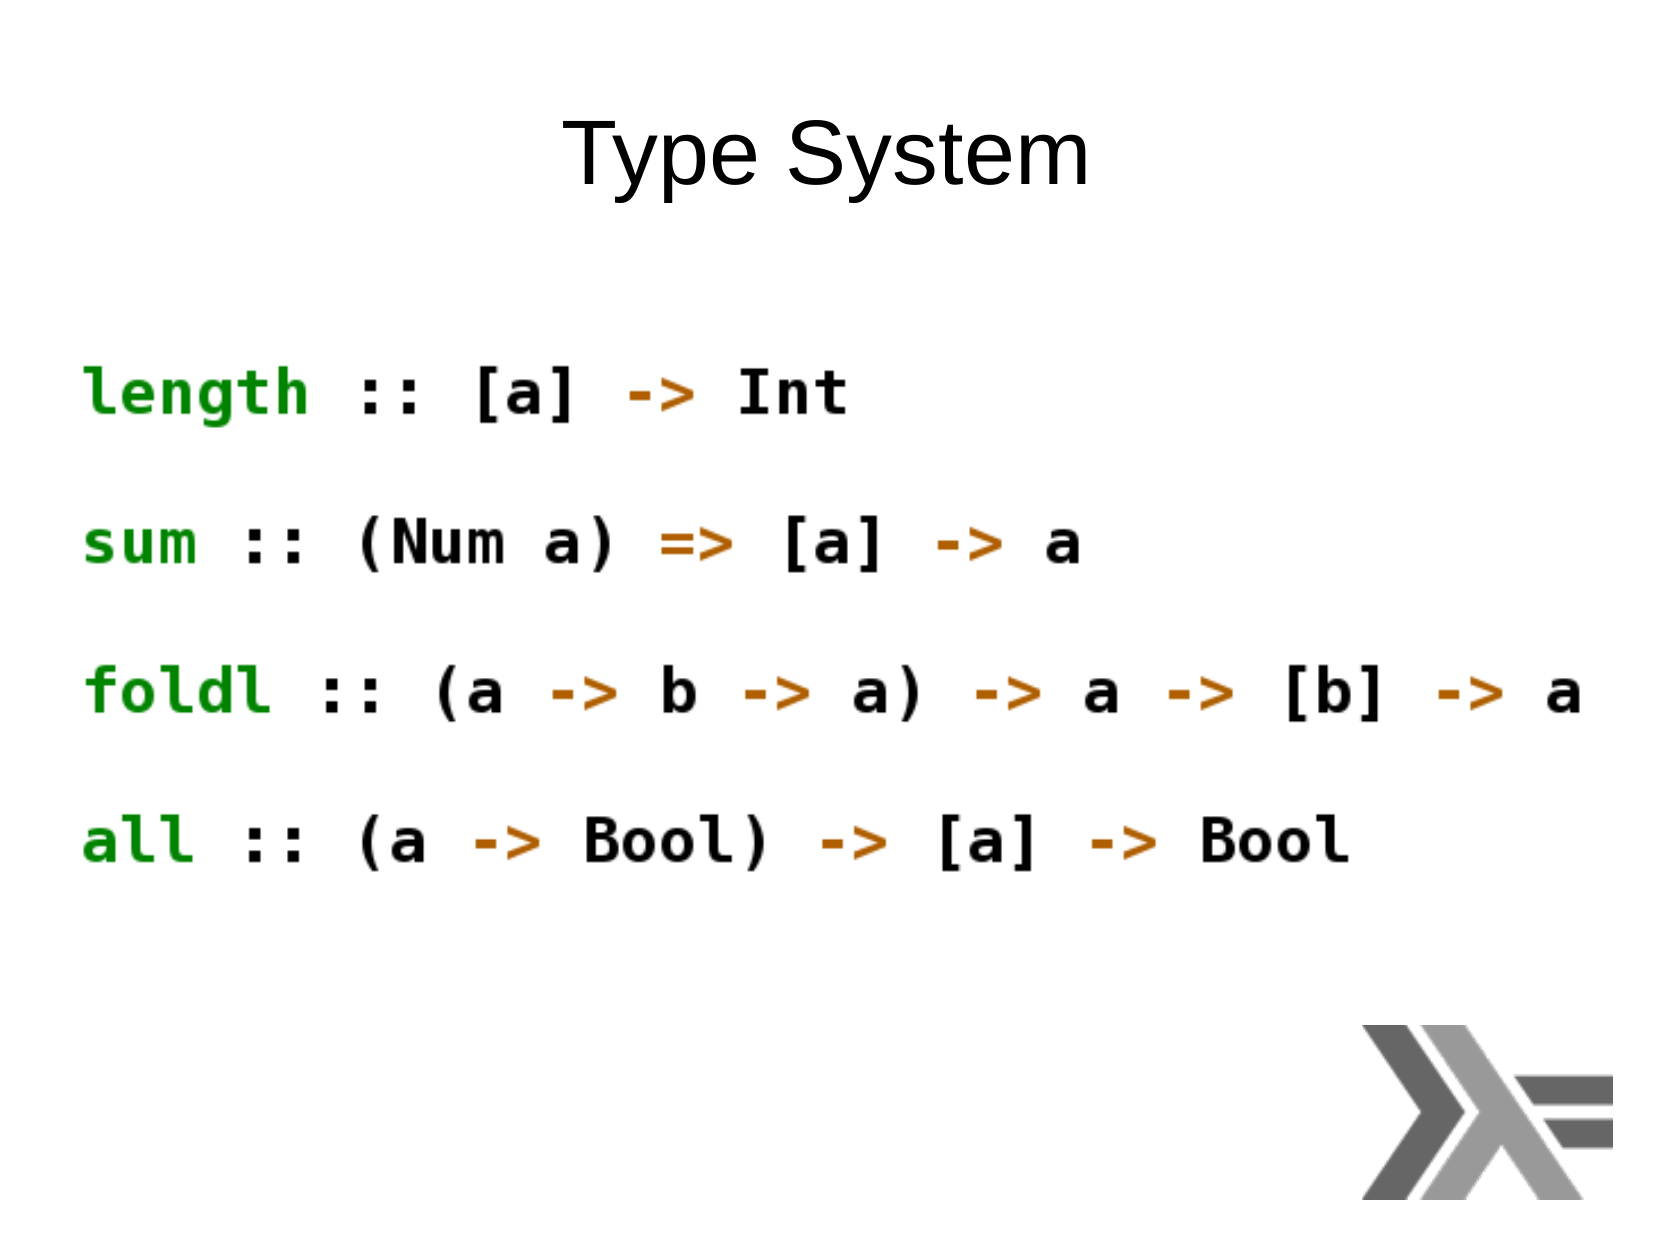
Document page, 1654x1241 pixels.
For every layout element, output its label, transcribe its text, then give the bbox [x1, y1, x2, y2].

title Type System [82, 56, 1571, 250]
picture [73, 351, 1598, 884]
picture [1362, 1025, 1613, 1201]
